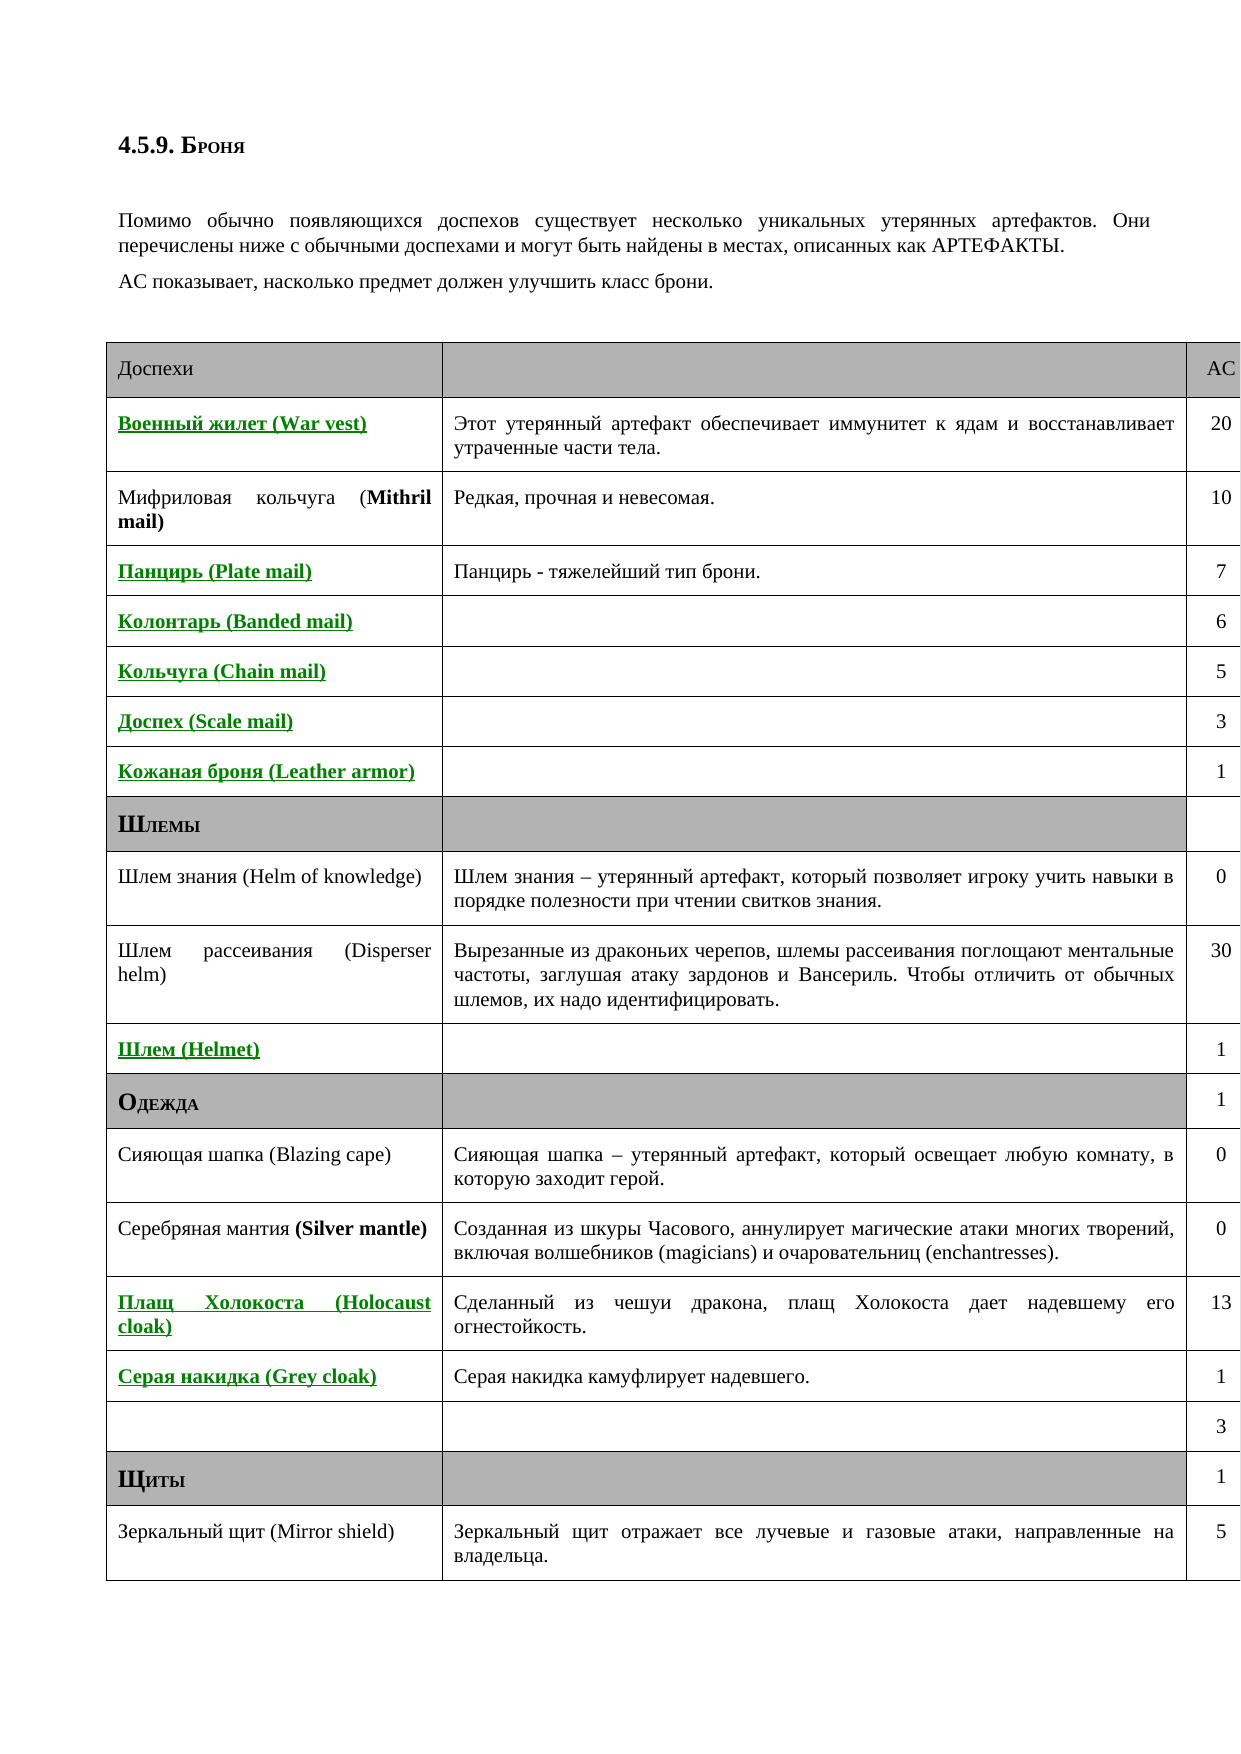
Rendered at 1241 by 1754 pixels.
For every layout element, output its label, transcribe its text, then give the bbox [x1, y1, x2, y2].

text Помимо обычно появляющихся доспехов существует несколько уникальных утерянных артефактов. Они перечислены ниже с обычными доспехами и могут быть найдены в местах, описанных как АРТЕФАКТЫ. [118, 208, 1152, 257]
table_cell Серебряная мантия (Silver mantle) [107, 1203, 442, 1276]
table_cell 1 [1187, 747, 1240, 796]
table_cell Шлем знания (Helm of knowledge) [107, 852, 442, 925]
table_cell 3 [1187, 1402, 1240, 1451]
table_cell [443, 1074, 1186, 1128]
table_cell 6 [1187, 596, 1240, 646]
table_cell Вырезанные из драконьих черепов, шлемы рассеивания поглощают ментальные частоты, заглушая атаку зардонов и Вансериль. Чтобы отличить от обычных шлемов, их надо идентифицировать. [443, 926, 1186, 1023]
table_cell 10 [1187, 472, 1240, 545]
table_cell 1 [1187, 1024, 1240, 1073]
table_cell Панцирь - тяжелейший тип брони. [443, 546, 1186, 595]
table_cell Редкая, прочная и невесомая. [443, 472, 1186, 545]
table_cell [107, 1402, 442, 1451]
table_cell 1 [1187, 1074, 1240, 1128]
table_cell Шлем рассеивания (Disperser helm) [107, 926, 442, 1023]
table_cell Шлемы [107, 797, 442, 851]
table_cell Кольчуга (Chain mail) [107, 647, 442, 696]
table_cell 1 [1187, 1452, 1240, 1505]
table_cell Плащ Холокоста (Holocaust cloak) [107, 1277, 442, 1350]
table_cell Зеркальный щит (Mirror shield) [107, 1506, 442, 1579]
table_header Доспехи [107, 343, 442, 397]
table_header AC [1187, 343, 1240, 397]
table_cell Панцирь (Plate mail) [107, 546, 442, 595]
table_cell [443, 797, 1186, 851]
table_cell 0 [1187, 852, 1240, 925]
table_cell Одежда [107, 1074, 442, 1128]
table_cell Серая накидка (Grey cloak) [107, 1351, 442, 1401]
table_cell 0 [1187, 1129, 1240, 1202]
table_cell 30 [1187, 926, 1240, 1023]
subtitle 4.5.9. Броня [118, 131, 1152, 159]
table_cell Щиты [107, 1452, 442, 1505]
table_cell Мифриловая кольчуга (Mithril mail) [107, 472, 442, 545]
table_cell [443, 1024, 1186, 1073]
table_cell Шлем знания – утерянный артефакт, который позволяет игроку учить навыки в порядке полезности при чтении свитков знания. [443, 852, 1186, 925]
table_cell 20 [1187, 398, 1240, 471]
table_cell 5 [1187, 647, 1240, 696]
table_cell 5 [1187, 1506, 1240, 1579]
table_cell Сияющая шапка – утерянный артефакт, который освещает любую комнату, в которую заходит герой. [443, 1129, 1186, 1202]
table_cell [1187, 797, 1240, 851]
table_cell Зеркальный щит отражает все лучевые и газовые атаки, направленные на владельца. [443, 1506, 1186, 1579]
table_cell Колонтарь (Banded mail) [107, 596, 442, 646]
table_cell 1 [1187, 1351, 1240, 1401]
table_cell Военный жилет (War vest) [107, 398, 442, 471]
table_cell Этот утерянный артефакт обеспечивает иммунитет к ядам и восстанавливает утраченные части тела. [443, 398, 1186, 471]
table_header [443, 343, 1186, 397]
table_cell [443, 747, 1186, 796]
table_cell Серая накидка камуфлирует надевшего. [443, 1351, 1186, 1401]
table_cell [443, 697, 1186, 746]
table_cell [443, 647, 1186, 696]
table_cell 13 [1187, 1277, 1240, 1350]
text АС показывает, насколько предмет должен улучшить класс брони. [118, 269, 1152, 293]
table_cell 3 [1187, 697, 1240, 746]
table_cell Шлем (Helmet) [107, 1024, 442, 1073]
table_cell [443, 596, 1186, 646]
table_cell Доспех (Scale mail) [107, 697, 442, 746]
table_cell Сияющая шапка (Blazing cape) [107, 1129, 442, 1202]
table_cell 7 [1187, 546, 1240, 595]
table_cell Кожаная броня (Leather armor) [107, 747, 442, 796]
table_cell Созданная из шкуры Часового, аннулирует магические атаки многих творений, включая волшебников (magicians) и очаровательниц (enchantresses). [443, 1203, 1186, 1276]
table_cell Сделанный из чешуи дракона, плащ Холокоста дает надевшему его огнестойкость. [443, 1277, 1186, 1350]
table_cell 0 [1187, 1203, 1240, 1276]
table_cell [443, 1402, 1186, 1451]
table_cell [443, 1452, 1186, 1505]
